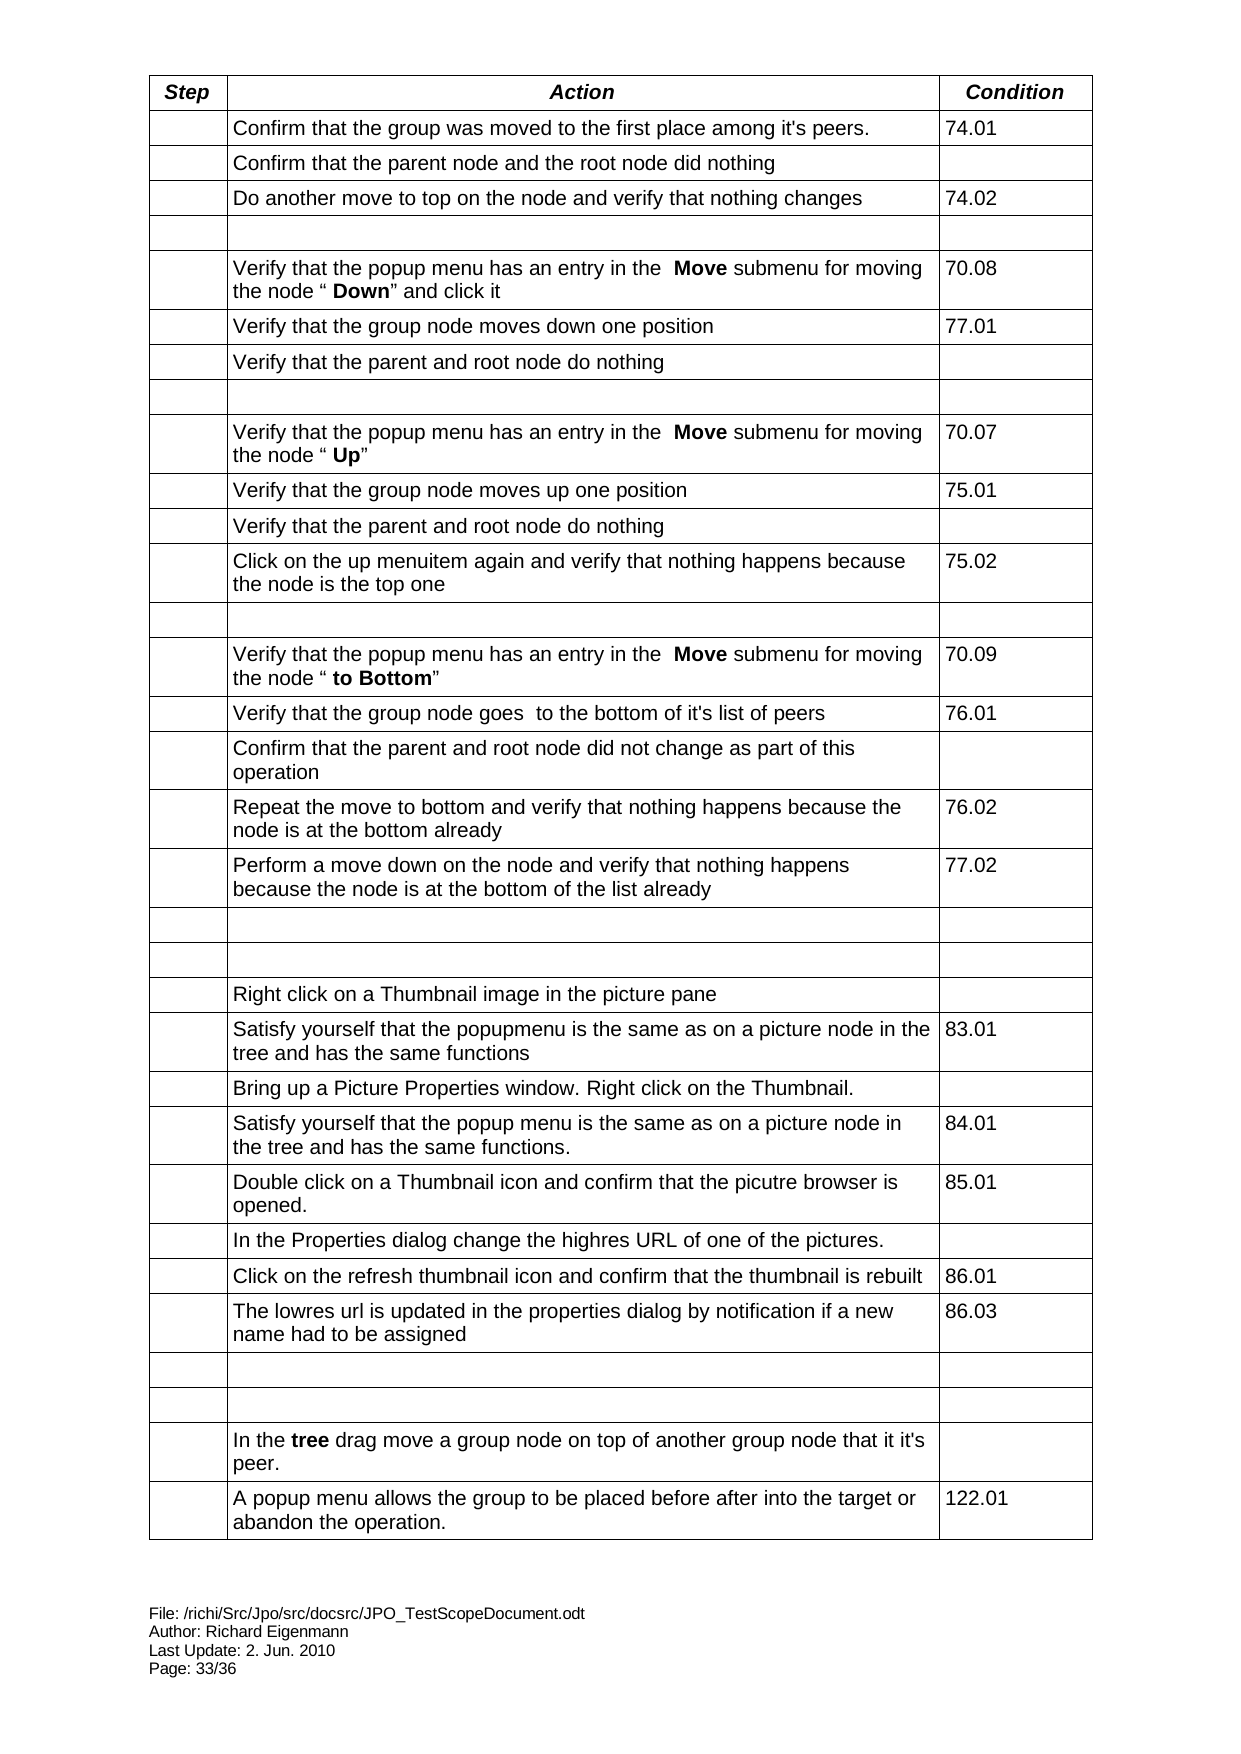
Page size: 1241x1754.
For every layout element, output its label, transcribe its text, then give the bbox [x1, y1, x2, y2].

table_cell In the tree drag move a group node on top of another group node that it it's peer. [228, 1423, 939, 1481]
table_cell [150, 790, 227, 848]
table_cell Double click on a Thumbnail icon and confirm that the picutre browser is opened. [228, 1165, 939, 1223]
table_cell Confirm that the parent node and the root node did nothing [228, 146, 939, 180]
table_cell [150, 181, 227, 215]
table_cell [150, 1259, 227, 1293]
table_cell [228, 603, 939, 637]
table_cell [940, 216, 1092, 250]
table_cell [150, 111, 227, 145]
table_cell 74.01 [940, 111, 1092, 145]
table_cell [150, 732, 227, 789]
table_cell 75.02 [940, 544, 1092, 602]
table_cell [150, 509, 227, 543]
table_cell [940, 908, 1092, 942]
table_cell 77.02 [940, 849, 1092, 907]
table_cell Click on the refresh thumbnail icon and confirm that the thumbnail is rebuilt [228, 1259, 939, 1293]
table_cell Confirm that the group was moved to the first place among it's peers. [228, 111, 939, 145]
table_header Action [228, 76, 939, 110]
table_cell [150, 251, 227, 309]
table_cell [150, 310, 227, 344]
table_cell [150, 1072, 227, 1106]
table_cell Verify that the group node moves up one position [228, 474, 939, 508]
table_cell [150, 943, 227, 977]
table_cell [150, 1224, 227, 1258]
table_cell [940, 380, 1092, 414]
table_cell [940, 146, 1092, 180]
table_cell [150, 1165, 227, 1223]
table_cell [150, 474, 227, 508]
table_cell 84.01 [940, 1107, 1092, 1164]
table_cell [150, 1388, 227, 1422]
table_cell [150, 544, 227, 602]
table_cell 86.01 [940, 1259, 1092, 1293]
table_cell [940, 943, 1092, 977]
table_cell Verify that the popup menu has an entry in the Move submenu for moving the node “ to Bottom” [228, 638, 939, 696]
table_cell [150, 380, 227, 414]
table_cell [940, 1072, 1092, 1106]
table_cell [940, 1423, 1092, 1481]
table_cell [150, 978, 227, 1012]
table_cell [150, 603, 227, 637]
table_cell In the Properties dialog change the highres URL of one of the pictures. [228, 1224, 939, 1258]
table_cell Confirm that the parent and root node did not change as part of this operation [228, 732, 939, 789]
table_cell [228, 943, 939, 977]
table_cell 122.01 [940, 1482, 1092, 1539]
table_cell [940, 603, 1092, 637]
table_cell [150, 146, 227, 180]
table_cell 70.07 [940, 415, 1092, 473]
table_cell [228, 1388, 939, 1422]
table_cell [150, 1107, 227, 1164]
table_cell Verify that the parent and root node do nothing [228, 509, 939, 543]
table_cell [940, 732, 1092, 789]
table_cell Verify that the popup menu has an entry in the Move submenu for moving the node “ Down” and click it [228, 251, 939, 309]
table_cell [940, 345, 1092, 379]
table_cell 75.01 [940, 474, 1092, 508]
table_cell The lowres url is updated in the properties dialog by notification if a new name had to be assigned [228, 1294, 939, 1352]
table_cell Repeat the move to bottom and verify that nothing happens because the node is at the bottom already [228, 790, 939, 848]
table_cell 74.02 [940, 181, 1092, 215]
table_cell [150, 1294, 227, 1352]
table_cell [150, 638, 227, 696]
table_cell Right click on a Thumbnail image in the picture pane [228, 978, 939, 1012]
table_header Step [150, 76, 227, 110]
table_cell [940, 1353, 1092, 1387]
table_cell Satisfy yourself that the popup menu is the same as on a picture node in the tree and has the same functions. [228, 1107, 939, 1164]
table_cell [150, 849, 227, 907]
table_cell [228, 1353, 939, 1387]
table_cell 86.03 [940, 1294, 1092, 1352]
table_cell Verify that the popup menu has an entry in the Move submenu for moving the node “ Up” [228, 415, 939, 473]
table_cell 83.01 [940, 1013, 1092, 1071]
table_cell Perform a move down on the node and verify that nothing happens because the node is at the bottom of the list already [228, 849, 939, 907]
table_cell [228, 380, 939, 414]
table_cell 70.09 [940, 638, 1092, 696]
table_cell Do another move to top on the node and verify that nothing changes [228, 181, 939, 215]
table_cell [150, 697, 227, 731]
table_cell Verify that the parent and root node do nothing [228, 345, 939, 379]
table_cell [150, 415, 227, 473]
table_cell [150, 345, 227, 379]
table_cell Click on the up menuitem again and verify that nothing happens because the node is the top one [228, 544, 939, 602]
table_cell [150, 1353, 227, 1387]
table_cell 77.01 [940, 310, 1092, 344]
table_cell [150, 1423, 227, 1481]
table_cell 76.02 [940, 790, 1092, 848]
table_cell [150, 1013, 227, 1071]
table_header Condition [940, 76, 1092, 110]
table_cell [940, 978, 1092, 1012]
table_cell [150, 908, 227, 942]
table_cell 76.01 [940, 697, 1092, 731]
table_cell [940, 509, 1092, 543]
table_cell 85.01 [940, 1165, 1092, 1223]
table_cell [228, 908, 939, 942]
table_cell Bring up a Picture Properties window. Right click on the Thumbnail. [228, 1072, 939, 1106]
table_cell Verify that the group node moves down one position [228, 310, 939, 344]
table_cell Verify that the group node goes to the bottom of it's list of peers [228, 697, 939, 731]
table_cell [940, 1224, 1092, 1258]
table_cell [150, 1482, 227, 1539]
table_cell A popup menu allows the group to be placed before after into the target or abandon the operation. [228, 1482, 939, 1539]
table_cell [150, 216, 227, 250]
table_cell 70.08 [940, 251, 1092, 309]
table_cell [940, 1388, 1092, 1422]
table_cell [228, 216, 939, 250]
table_cell Satisfy yourself that the popupmenu is the same as on a picture node in the tree and has the same functions [228, 1013, 939, 1071]
